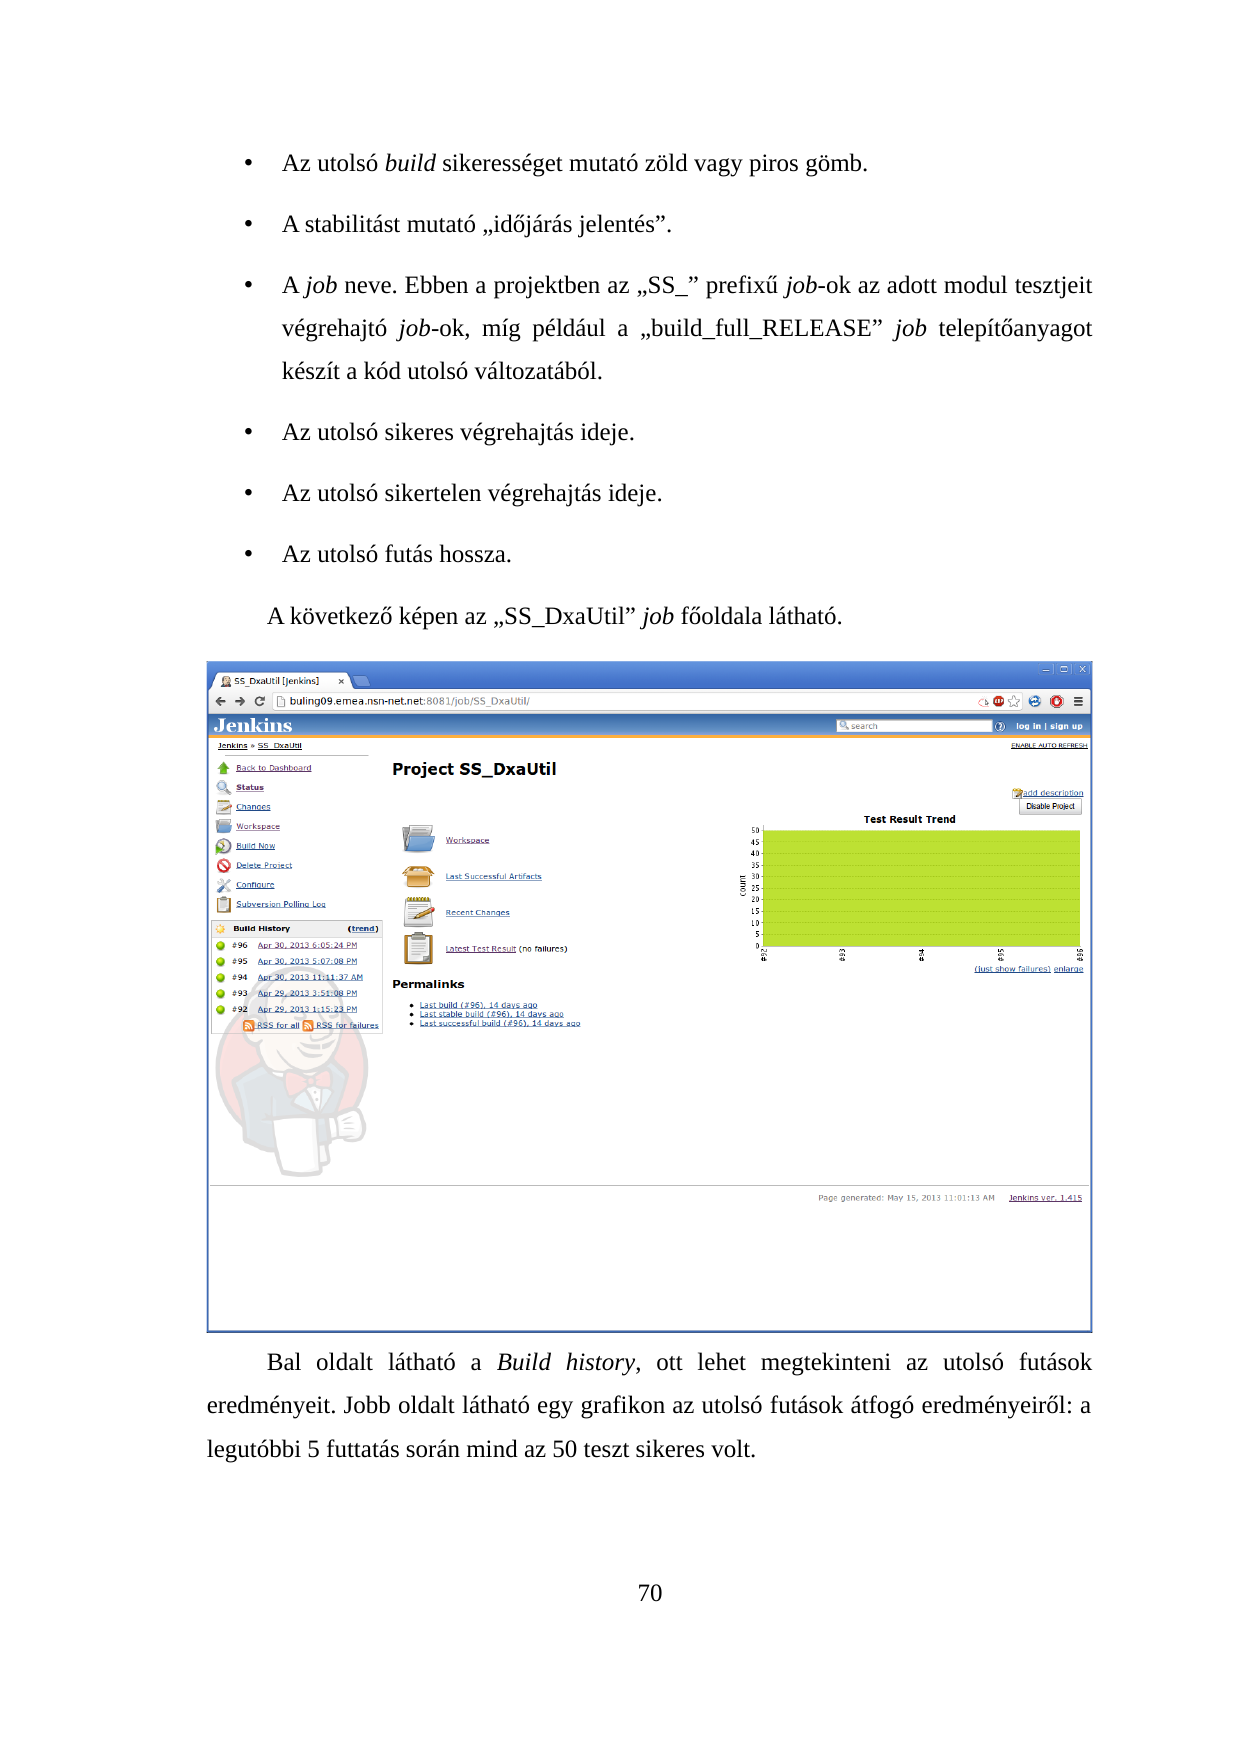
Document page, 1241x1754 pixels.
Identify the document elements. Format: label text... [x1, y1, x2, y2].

list Az utolsó sikeres végrehajtás ideje. [244, 417, 1093, 446]
list A stabilitást mutató „időjárás jelentés”. [244, 209, 1093, 237]
list Az utolsó futás hossza. [244, 539, 1093, 568]
picture [206, 661, 1093, 1333]
list Az utolsó build sikerességet mutató zöld vagy piros gömb. [244, 148, 1093, 176]
list A job neve. Ebben a projektben az „SS_” prefixű job-ok az adott modul tesztjeit végrehajtó job-ok, míg például a „build_full_RELEASE” job telepítőanyagot készít a kód utolsó változatából. [244, 270, 1093, 385]
text Bal oldalt látható a Build history, ott lehet megtekinteni az utolsó futások eredményeit. Jobb oldalt látható egy grafikon az utolsó futások átfogó eredményeiről: a legutóbbi 5 futtatás során mind az 50 teszt sikeres volt. [207, 1333, 1093, 1462]
text A következő képen az „SS_DxaUtil” job főoldala látható. [207, 601, 1093, 629]
list Az utolsó sikertelen végrehajtás ideje. [244, 478, 1093, 507]
